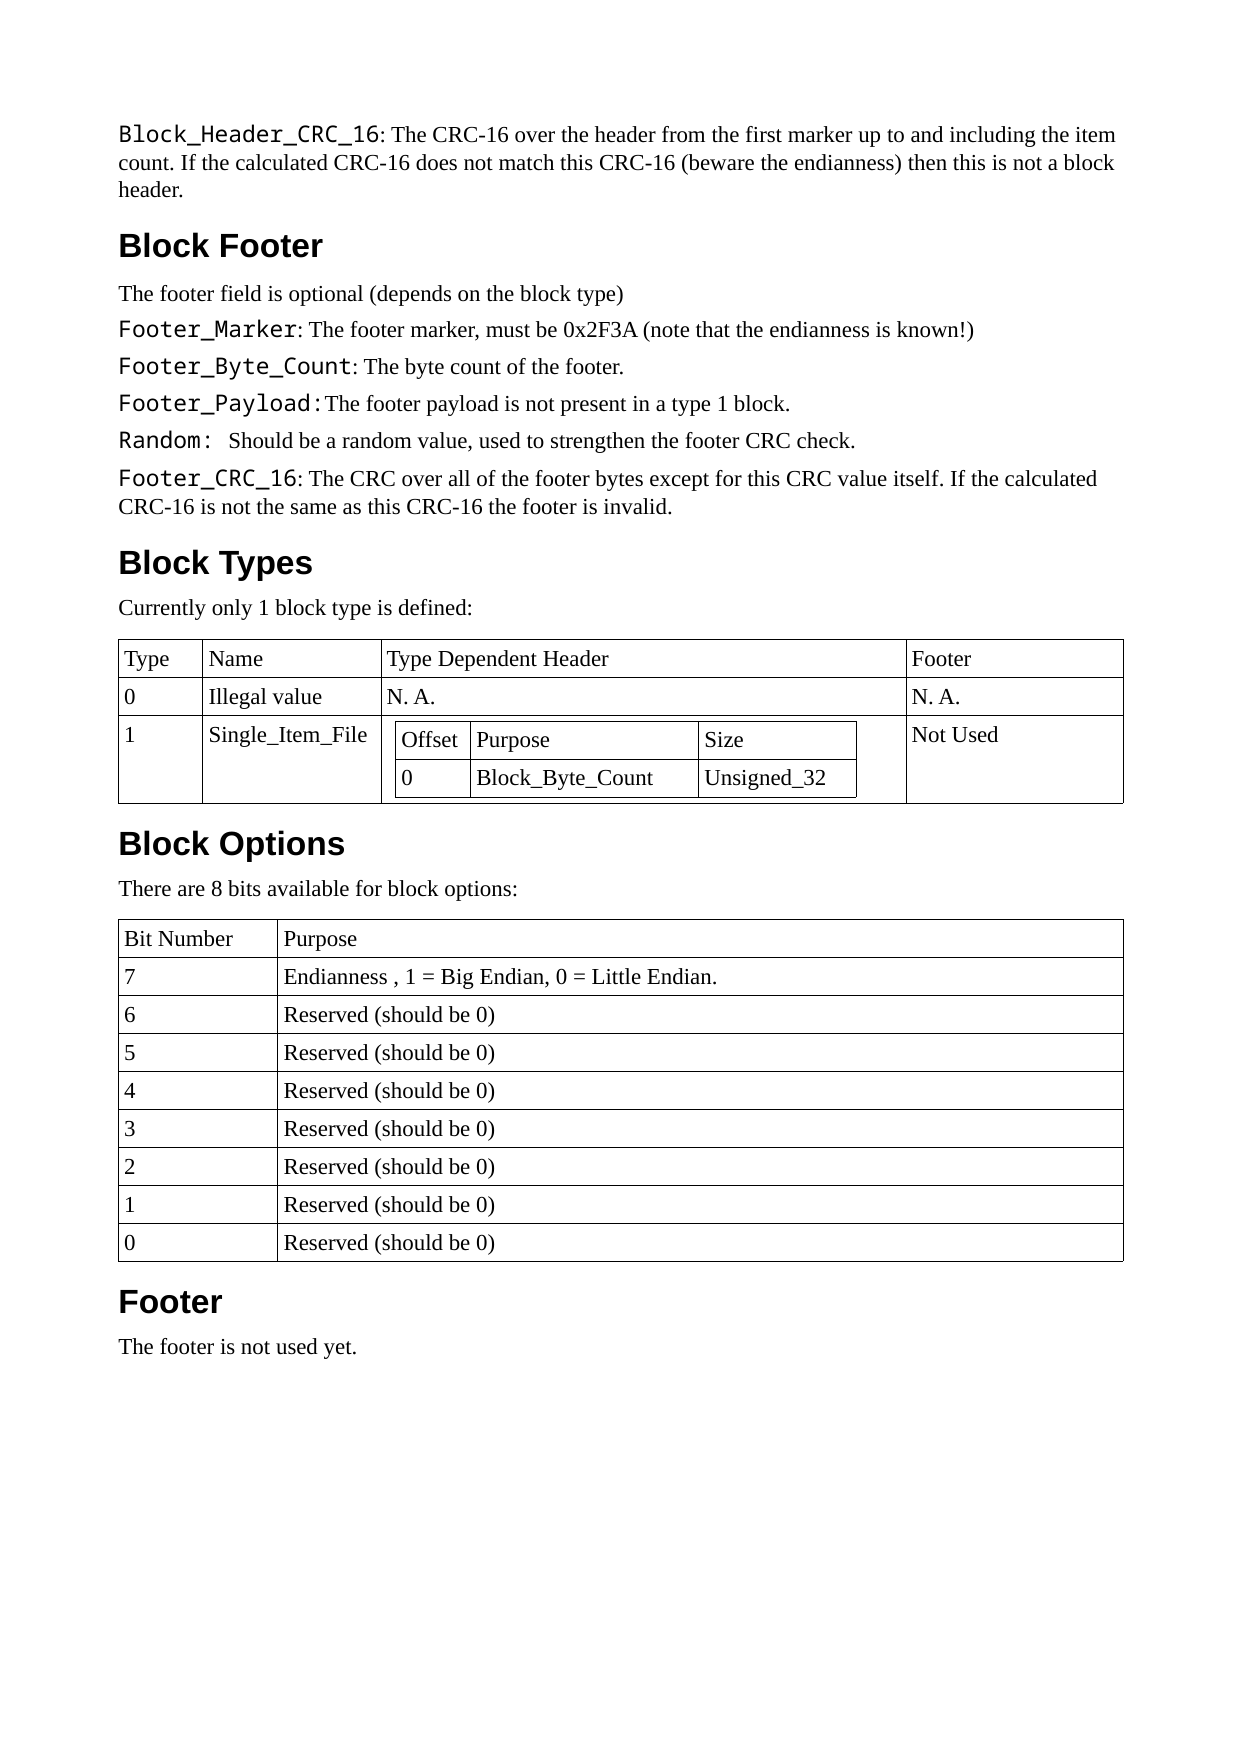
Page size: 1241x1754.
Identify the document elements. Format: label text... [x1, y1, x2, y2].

table_header Offset [396, 722, 470, 759]
text Footer_Marker: The footer marker, must be 0x2F3A (note that the endianness is known!) [118, 312, 1122, 344]
table_cell 4 [119, 1072, 277, 1109]
table_cell Reserved (should be 0) [278, 1110, 1123, 1147]
table_header Purpose [471, 722, 698, 759]
table_cell 6 [119, 996, 277, 1033]
subtitle Block Types [118, 543, 1122, 582]
table_cell N. A. [907, 678, 1123, 715]
table_header Bit Number [119, 920, 277, 957]
table_cell Single_Item_File [203, 716, 381, 802]
table_header Name [203, 640, 381, 677]
text Random: Should be a random value, used to strengthen the footer CRC check. [118, 424, 1122, 456]
table_header Size [699, 722, 856, 759]
table_cell Reserved (should be 0) [278, 1148, 1123, 1185]
text Currently only 1 block type is defined: [118, 594, 1122, 621]
table_cell Block_Byte_Count [471, 760, 698, 797]
table_cell Reserved (should be 0) [278, 1072, 1123, 1109]
text There are 8 bits available for block options: [118, 874, 1122, 901]
table_cell Unsigned_32 [699, 760, 856, 797]
table_cell Reserved (should be 0) [278, 1034, 1123, 1071]
table_header Purpose [278, 920, 1123, 957]
table_cell 7 [119, 958, 277, 995]
subtitle Footer [118, 1282, 1122, 1320]
text Footer_Payload:The footer payload is not present in a type 1 block. [118, 387, 1122, 418]
table_cell 1 [119, 1186, 277, 1223]
table_cell Reserved (should be 0) [278, 1186, 1123, 1223]
table_cell Not Used [907, 716, 1123, 802]
table_cell 1 [119, 716, 202, 802]
table_header Footer [907, 640, 1123, 677]
table_cell 3 [119, 1110, 277, 1147]
text The footer field is optional (depends on the block type) [118, 280, 1122, 306]
subtitle Block Options [118, 823, 1122, 862]
table_cell 0 [396, 760, 470, 797]
table_header Type [119, 640, 202, 677]
table_cell 0 [119, 1224, 277, 1261]
table_cell Illegal value [203, 678, 381, 715]
table_cell 0 [119, 678, 202, 715]
subtitle Block Footer [118, 226, 1122, 264]
text Footer_Byte_Count: The byte count of the footer. [118, 350, 1122, 381]
table_header Type Dependent Header [382, 640, 906, 677]
text Footer_CRC_16: The CRC over all of the footer bytes except for this CRC value itself. If the calculated CRC-16 is not the same as this CRC-16 the footer is invalid. [118, 462, 1122, 519]
table_cell N. A. [382, 678, 906, 715]
text The footer is not used yet. [118, 1333, 1122, 1359]
table_cell Reserved (should be 0) [278, 1224, 1123, 1261]
text Block_Header_CRC_16: The CRC-16 over the header from the first marker up to and including the item count. If the calculated CRC-16 does not match this CRC-16 (beware the endianness) then this is not a block header. [118, 118, 1122, 202]
table_cell Endianness , 1 = Big Endian, 0 = Little Endian. [278, 958, 1123, 995]
table_cell 5 [119, 1034, 277, 1071]
table_cell 2 [119, 1148, 277, 1185]
table_cell Reserved (should be 0) [278, 996, 1123, 1033]
table_cell [382, 716, 906, 802]
